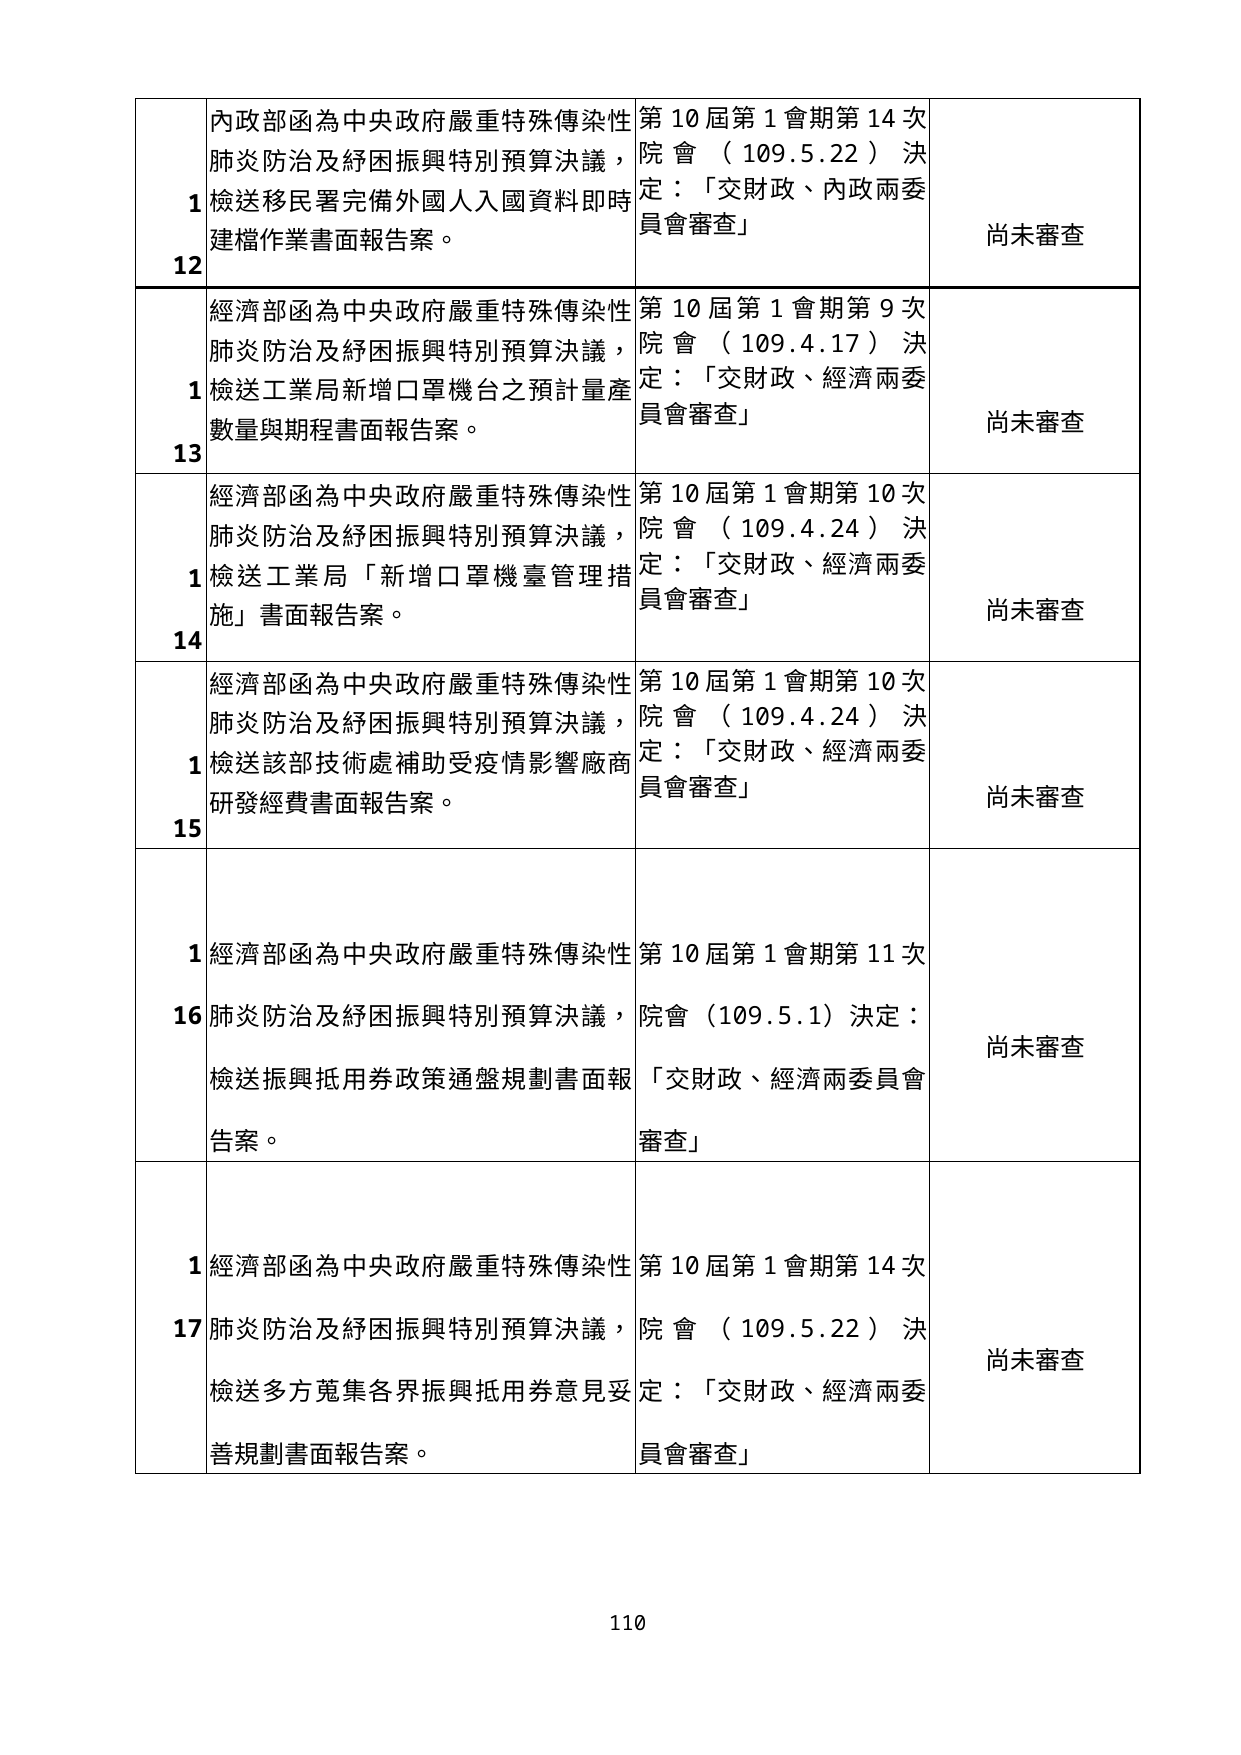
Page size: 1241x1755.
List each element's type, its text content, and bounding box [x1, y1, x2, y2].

table_cell 尚未審查 [930, 474, 1139, 661]
table_cell 經濟部函為中央政府嚴重特殊傳染性肺炎防治及紓困振興特別預算決議，檢送工業局新增口罩機台之預計量產數量與期程書面報告案。 [207, 289, 635, 473]
table_cell 尚未審查 [930, 99, 1139, 286]
table_cell 內政部函為中央政府嚴重特殊傳染性肺炎防治及紓困振興特別預算決議，檢送移民署完備外國人入國資料即時建檔作業書面報告案。 [207, 99, 635, 286]
table_cell [136, 474, 206, 661]
table_cell 尚未審查 [930, 1162, 1139, 1473]
table_cell [136, 849, 206, 1161]
table_cell 經濟部函為中央政府嚴重特殊傳染性肺炎防治及紓困振興特別預算決議，檢送多方蒐集各界振興抵用券意見妥善規劃書面報告案。 [207, 1162, 635, 1473]
table_cell [136, 662, 206, 848]
table_cell [136, 99, 206, 286]
table_cell 第10屆第1會期第9次院會（109.4.17）決定：「交財政、經濟兩委員會審查」 [636, 289, 929, 473]
table_cell [136, 1162, 206, 1473]
table_cell 尚未審查 [930, 289, 1139, 473]
table_cell 第10屆第1會期第10次院會（109.4.24）決定：「交財政、經濟兩委員會審查」 [636, 662, 929, 848]
table_cell [136, 289, 206, 473]
table_cell 經濟部函為中央政府嚴重特殊傳染性肺炎防治及紓困振興特別預算決議，檢送該部技術處補助受疫情影響廠商研發經費書面報告案。 [207, 662, 635, 848]
table_cell 經濟部函為中央政府嚴重特殊傳染性肺炎防治及紓困振興特別預算決議，檢送振興抵用券政策通盤規劃書面報告案。 [207, 849, 635, 1161]
table_cell 第10屆第1會期第11次院會（109.5.1）決定：「交財政、經濟兩委員會審查」 [636, 849, 929, 1161]
table_cell 第10屆第1會期第10次院會（109.4.24）決定：「交財政、經濟兩委員會審查」 [636, 474, 929, 661]
table_cell 第10屆第1會期第14次院會（109.5.22）決定：「交財政、內政兩委員會審查」 [636, 99, 929, 286]
table_cell 尚未審查 [930, 662, 1139, 848]
table_cell 第10屆第1會期第14次院會（109.5.22）決定：「交財政、經濟兩委員會審查」 [636, 1162, 929, 1473]
table_cell 經濟部函為中央政府嚴重特殊傳染性肺炎防治及紓困振興特別預算決議，檢送工業局「新增口罩機臺管理措施」書面報告案。 [207, 474, 635, 661]
table_cell 尚未審查 [930, 849, 1139, 1161]
